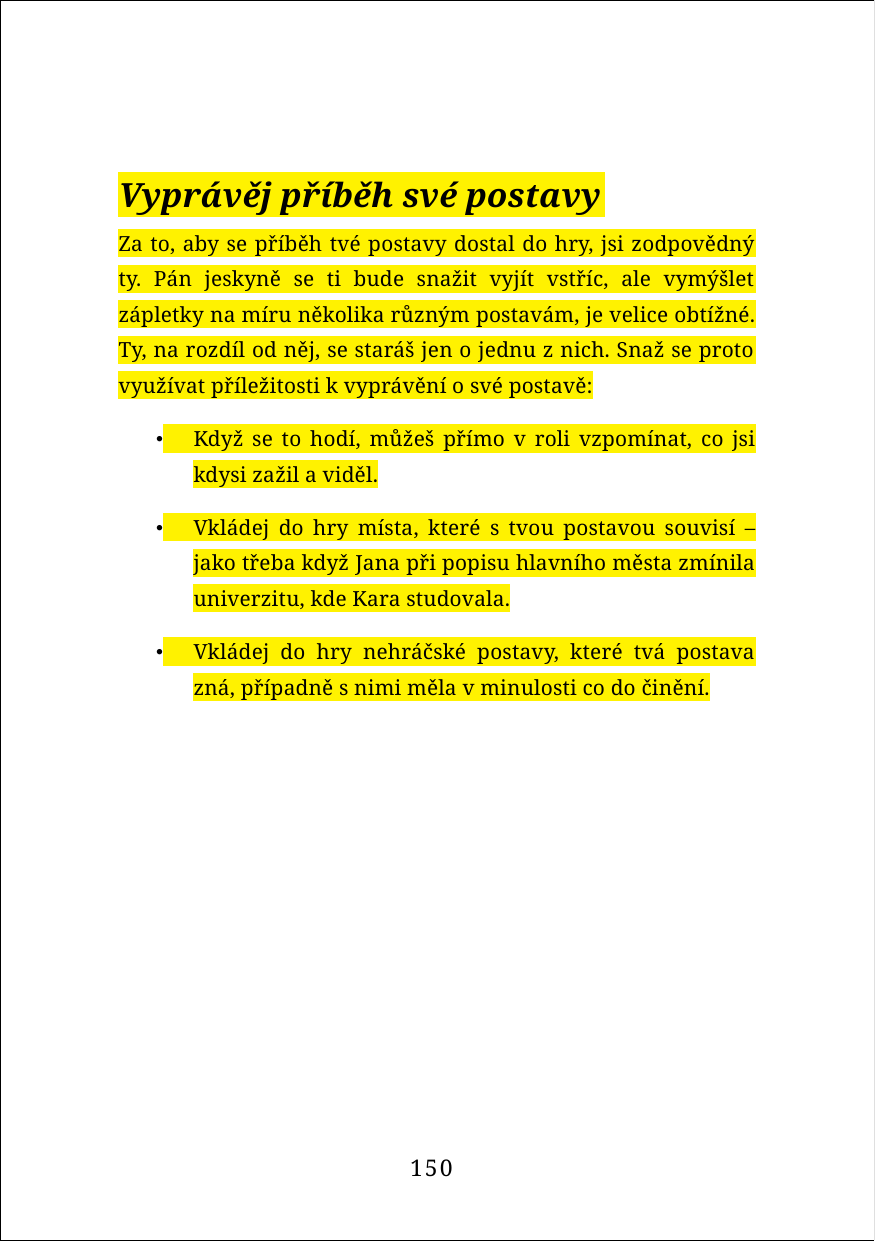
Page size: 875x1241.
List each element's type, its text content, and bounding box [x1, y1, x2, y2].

text Za to, aby se příběh tvé postavy dostal do hry, jsi zodpovědný ty. Pán jeskyně se ti bude snažit vyjít vstříc, ale vymýšlet zápletky na míru několika různým postavám, je velice obtížné. Ty, na rozdíl od něj, se staráš jen o jednu z nich. Snaž se proto využívat příležitosti k vyprávění o své postavě: [118, 229, 756, 399]
subtitle Vyprávěj příběh své postavy [118, 172, 756, 217]
list Vkládej do hry místa, které s tvou postavou souvisí – jako třeba když Jana při popisu hlavního města zmínila univerzitu, kde Kara studovala. [156, 513, 756, 612]
list Když se to hodí, můžeš přímo v roli vzpomínat, co jsi kdysi zažil a viděl. [156, 424, 756, 488]
list Vkládej do hry nehráčské postavy, které tvá postava zná, případně s nimi měla v minulosti co do činění. [156, 637, 756, 701]
